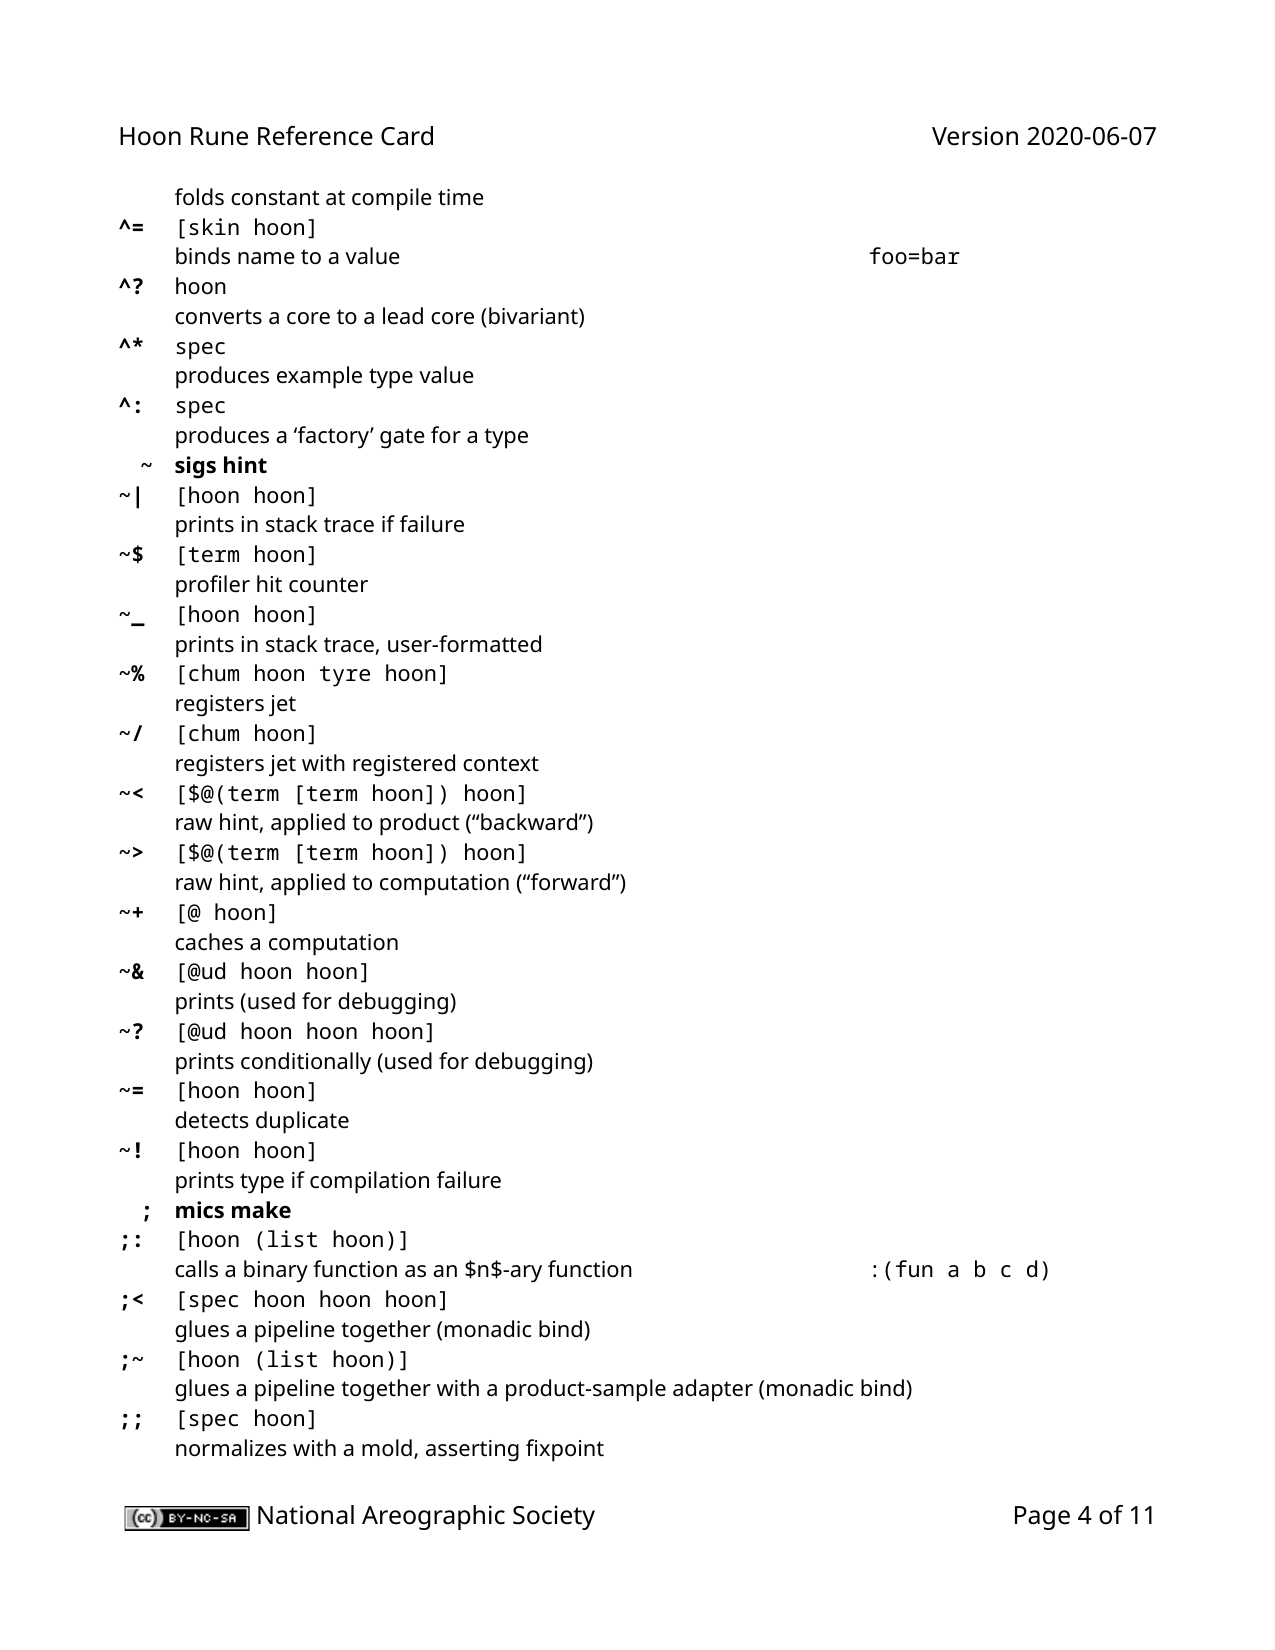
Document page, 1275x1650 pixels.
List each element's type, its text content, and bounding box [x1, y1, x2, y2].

table_cell sigs hint [174, 450, 1157, 479]
table_cell raw hint, applied to computation (“forward”) [174, 867, 1157, 897]
table_cell detects duplicate [174, 1105, 1157, 1135]
table_cell prints in stack trace if failure [174, 509, 1157, 539]
table_cell mics make [174, 1195, 1157, 1224]
table_cell [118, 360, 174, 390]
table_cell [118, 986, 174, 1016]
picture [124, 1506, 250, 1531]
table_cell prints type if compilation failure [174, 1165, 1157, 1194]
table_cell spec [174, 331, 1157, 360]
table_cell ;; [118, 1403, 174, 1433]
table_cell caches a computation [174, 926, 1157, 956]
table_cell [term hoon] [174, 539, 1157, 569]
table_cell [868, 1224, 1157, 1254]
table_cell normalizes with a mold, asserting fixpoint [174, 1433, 1157, 1463]
table_cell hoon [174, 271, 1157, 301]
table_cell ~| [118, 480, 174, 509]
table_cell prints in stack trace, user-formatted [174, 629, 1157, 658]
table_cell [$@(term [term hoon]) hoon] [174, 837, 1157, 867]
table_cell ^? [118, 271, 174, 301]
table_cell glues a pipeline together with a product-sample adapter (monadic bind) [174, 1373, 1157, 1403]
table_cell registers jet [174, 688, 1157, 718]
table_cell prints (used for debugging) [174, 986, 1157, 1016]
table_cell [118, 688, 174, 718]
table_cell [spec hoon hoon hoon] [174, 1284, 1157, 1314]
table_cell ;~ [118, 1344, 174, 1373]
table_cell [hoon (list hoon)] [174, 1344, 1157, 1373]
table_cell [118, 1373, 174, 1403]
table_cell [118, 182, 174, 211]
table_cell produces example type value [174, 360, 1157, 390]
table_cell [118, 1433, 174, 1463]
table_cell [118, 629, 174, 658]
table_cell [118, 807, 174, 837]
table_cell glues a pipeline together (monadic bind) [174, 1314, 1157, 1343]
table_cell registers jet with registered context [174, 748, 1157, 777]
table_cell [118, 509, 174, 539]
table_cell ^: [118, 390, 174, 420]
table_cell [868, 211, 1157, 241]
table_cell [118, 569, 174, 599]
table_cell [hoon hoon] [174, 599, 1157, 628]
table_cell [$@(term [term hoon]) hoon] [174, 778, 1157, 807]
table_cell [skin hoon] [174, 211, 868, 241]
table_cell raw hint, applied to product (“backward”) [174, 807, 1157, 837]
table_cell ;< [118, 1284, 174, 1314]
table_cell [118, 1105, 174, 1135]
table_cell [hoon hoon] [174, 1075, 1157, 1105]
table_cell [spec hoon] [174, 1403, 1157, 1433]
table_cell folds constant at compile time [174, 182, 1157, 211]
table_cell ~ [118, 450, 174, 479]
table_cell ~% [118, 658, 174, 688]
table_cell :(fun a b c d) [868, 1254, 1157, 1284]
table_cell prints conditionally (used for debugging) [174, 1046, 1157, 1075]
table_cell [hoon hoon] [174, 1135, 1157, 1165]
table_cell ~= [118, 1075, 174, 1105]
table_cell ; [118, 1195, 174, 1224]
table_cell spec [174, 390, 1157, 420]
table_cell ~> [118, 837, 174, 867]
table_cell [@ud hoon hoon] [174, 956, 1157, 986]
table_cell foo=bar [868, 241, 1157, 271]
table_cell ~! [118, 1135, 174, 1165]
table_cell [hoon (list hoon)] [174, 1224, 868, 1254]
table_cell ~/ [118, 718, 174, 748]
table_cell [118, 420, 174, 450]
table_cell ~< [118, 778, 174, 807]
table_cell ~+ [118, 897, 174, 926]
table_cell [hoon hoon] [174, 480, 1157, 509]
table_cell [118, 748, 174, 777]
table_cell produces a ‘factory’ gate for a type [174, 420, 1157, 450]
table_cell binds name to a value [174, 241, 868, 271]
table_cell [118, 241, 174, 271]
table_cell ~_ [118, 599, 174, 628]
table_cell profiler hit counter [174, 569, 1157, 599]
table_cell [chum hoon tyre hoon] [174, 658, 1157, 688]
table_cell ;: [118, 1224, 174, 1254]
table_cell [118, 1165, 174, 1194]
table_cell ~? [118, 1016, 174, 1046]
table_cell [118, 926, 174, 956]
table_cell [118, 1314, 174, 1343]
table_cell ~& [118, 956, 174, 986]
table_cell ^* [118, 331, 174, 360]
table_cell converts a core to a lead core (bivariant) [174, 301, 1157, 331]
table_cell [@ hoon] [174, 897, 1157, 926]
table_cell [118, 1254, 174, 1284]
table_cell [118, 301, 174, 331]
table_cell [118, 867, 174, 897]
table_cell calls a binary function as an $n$-ary function [174, 1254, 868, 1284]
table_cell [@ud hoon hoon hoon] [174, 1016, 1157, 1046]
table_cell ^= [118, 211, 174, 241]
table_cell ~$ [118, 539, 174, 569]
table_cell [chum hoon] [174, 718, 1157, 748]
table_cell [118, 1046, 174, 1075]
